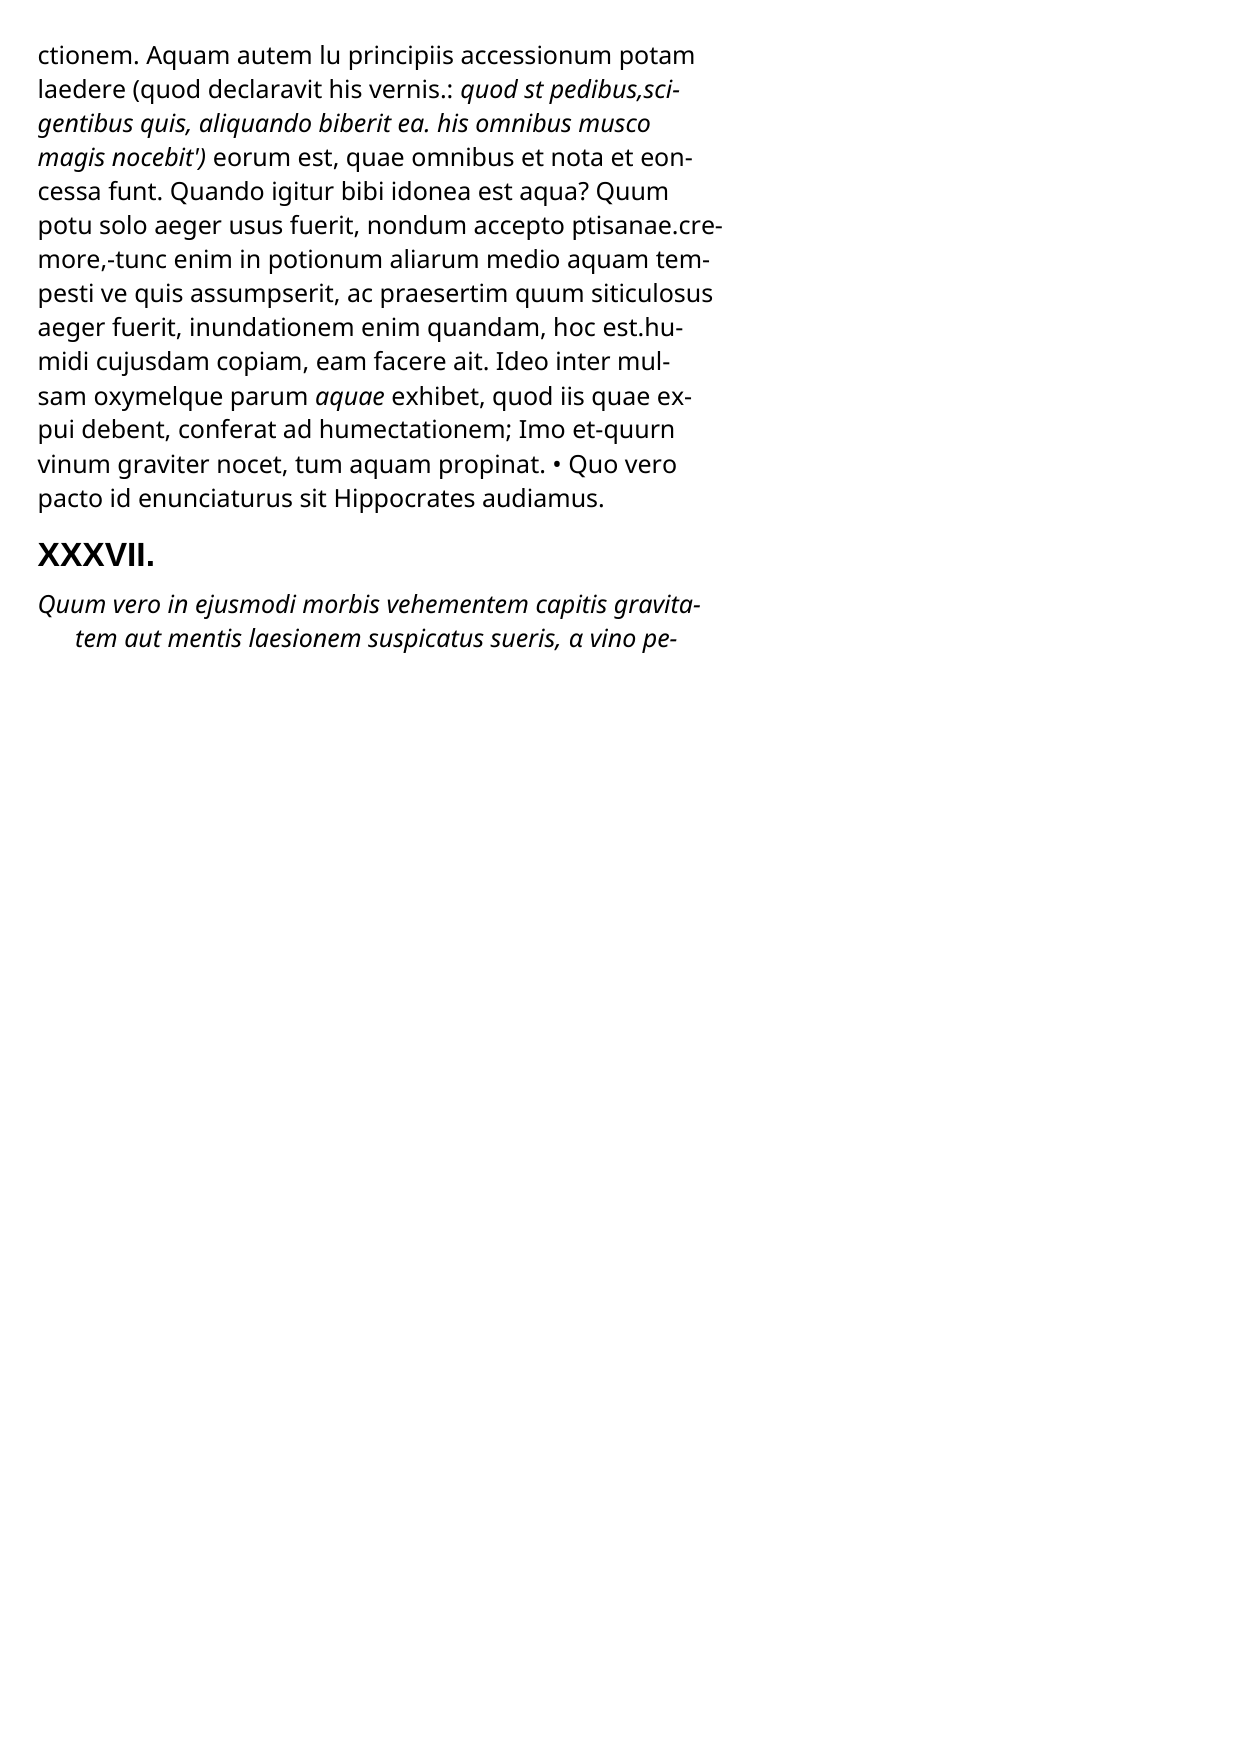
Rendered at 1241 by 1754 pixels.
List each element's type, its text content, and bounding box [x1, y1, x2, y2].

text ctionem. Aquam autem lu principiis accessionum potam laedere (quod declaravit his vernis.: quod st pedibus,sci- gentibus quis, aliquando biberit ea. his omnibus musco magis nocebit') eorum est, quae omnibus et nota et eon- cessa funt. Quando igitur bibi idonea est aqua? Quum potu solo aeger usus fuerit, nondum accepto ptisanae.cre- more,-tunc enim in potionum aliarum medio aquam tem- pesti ve quis assumpserit, ac praesertim quum siticulosus aeger fuerit, inundationem enim quandam, hoc est.hu- midi cujusdam copiam, eam facere ait. Ideo inter mul- sam oxymelque parum aquae exhibet, quod iis quae ex- pui debent, conferat ad humectationem; Imo et-quurn vinum graviter nocet, tum aquam propinat. • Quo vero pacto id enunciaturus sit Hippocrates audiamus. [37, 37, 1203, 514]
text Quum vero in ejusmodi morbis vehementem capitis gravita- tem aut mentis laesionem suspicatus sueris, α vino pe- [37, 586, 1203, 654]
subtitle XXXVII. [37, 535, 1203, 574]
